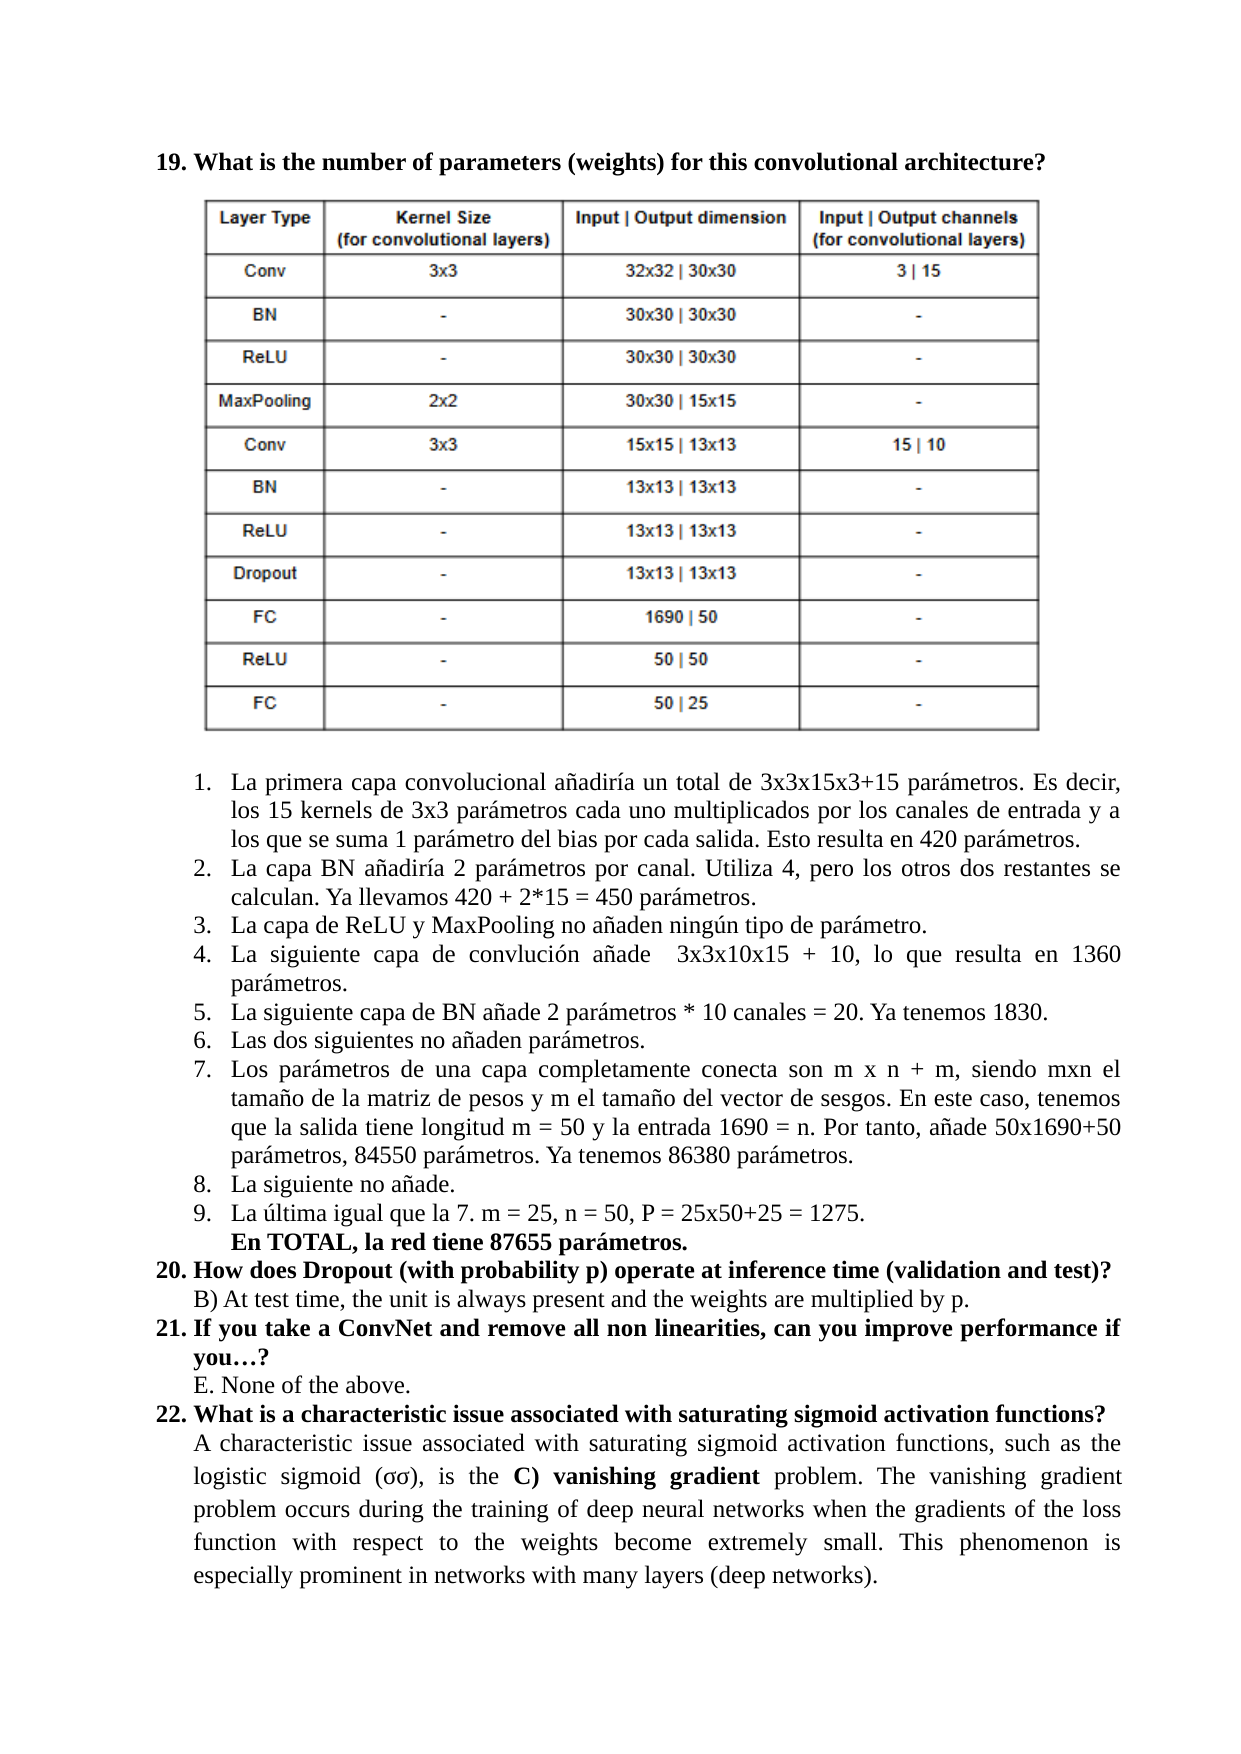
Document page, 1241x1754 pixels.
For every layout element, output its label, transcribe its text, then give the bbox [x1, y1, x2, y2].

list La siguiente capa de BN añade 2 parámetros * 10 canales = 20. Ya tenemos 1830. [193, 997, 1122, 1026]
list La siguiente capa de convlución añade 3x3x10x15 + 10, lo que resulta en 1360 parámetros. [193, 939, 1122, 997]
list Los parámetros de una capa completamente conecta son m x n + m, siendo mxn el tamaño de la matriz de pesos y m el tamaño del vector de sesgos. En este caso, tenemos que la salida tiene longitud m = 50 y la entrada 1690 = n. Por tanto, añade 50x1690+50 parámetros, 84550 parámetros. Ya tenemos 86380 parámetros. [193, 1054, 1122, 1169]
list Las dos siguientes no añaden parámetros. [193, 1026, 1122, 1054]
list B) At test time, the unit is always present and the weights are multiplied by p. [156, 1284, 1122, 1313]
list How does Dropout (with probability p) operate at inference time (validation and test)? [156, 1256, 1122, 1284]
list E. None of the above. [156, 1371, 1122, 1399]
list La última igual que la 7. m = 25, n = 50, P = 25x50+25 = 1275. [193, 1198, 1122, 1227]
list En TOTAL, la red tiene 87655 parámetros. [193, 1227, 1122, 1256]
list If you take a ConvNet and remove all non linearities, can you improve performance if you…? [156, 1313, 1122, 1371]
list La capa BN añadiría 2 parámetros por canal. Utiliza 4, pero los otros dos restantes se calculan. Ya llevamos 420 + 2*15 = 450 parámetros. [193, 853, 1122, 911]
list What is the number of parameters (weights) for this convolutional architecture? [156, 147, 1122, 176]
list La siguiente no añade. [193, 1169, 1122, 1198]
list La capa de ReLU y MaxPooling no añaden ningún tipo de parámetro. [193, 911, 1122, 939]
list A characteristic issue associated with saturating sigmoid activation functions, such as the logistic sigmoid (σσ), is the C) vanishing gradient problem. The vanishing gradient problem occurs during the training of deep neural networks when the gradients of the loss function with respect to the weights become extremely small. This phenomenon is especially prominent in networks with many layers (deep networks). [156, 1428, 1122, 1589]
picture [195, 194, 1045, 739]
list La primera capa convolucional añadiría un total de 3x3x15x3+15 parámetros. Es decir, los 15 kernels de 3x3 parámetros cada uno multiplicados por los canales de entrada y a los que se suma 1 parámetro del bias por cada salida. Esto resulta en 420 parámetros. [193, 767, 1122, 853]
list What is a characteristic issue associated with saturating sigmoid activation functions? [156, 1399, 1122, 1428]
